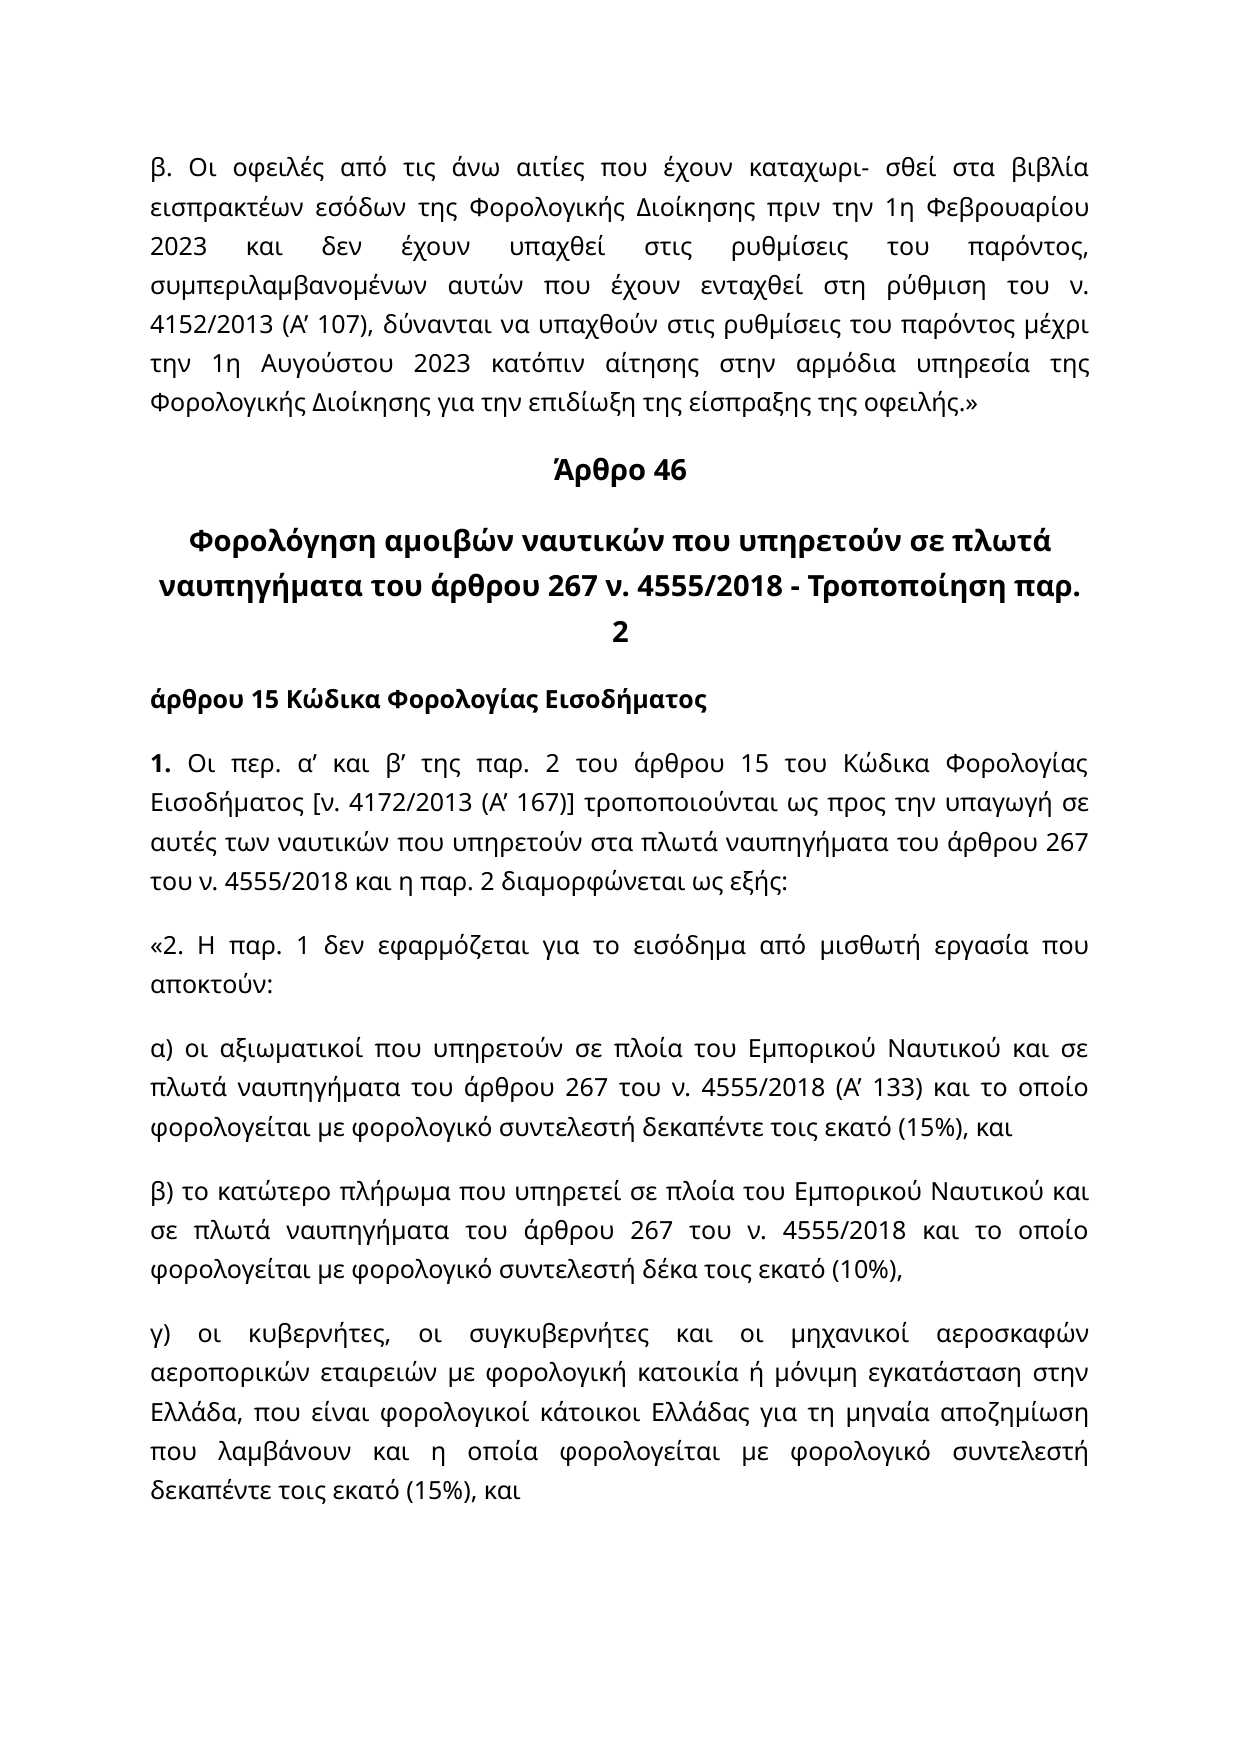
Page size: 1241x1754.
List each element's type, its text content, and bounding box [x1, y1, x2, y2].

text β. Οι οφειλές από τις άνω αιτίες που έχουν καταχωρι- σθεί στα βιβλία εισπρακτέων εσόδων της Φορολογικής Διοίκησης πριν την 1η Φεβρουαρίου 2023 και δεν έχουν υπαχθεί στις ρυθμίσεις του παρόντος, συμπεριλαμβανομένων αυτών που έχουν ενταχθεί στη ρύθμιση του ν. 4152/2013 (Α’ 107), δύνανται να υπαχθούν στις ρυθμίσεις του παρόντος μέχρι την 1η Αυγούστου 2023 κατόπιν αίτησης στην αρμόδια υπηρεσία της Φορολογικής Διοίκησης για την επιδίωξη της είσπραξης της οφειλής.» [150, 150, 1090, 419]
text γ) οι κυβερνήτες, οι συγκυβερνήτες και οι μηχανικοί αεροσκαφών αεροπορικών εταιρειών με φορολογική κατοικία ή μόνιμη εγκατάσταση στην Ελλάδα, που είναι φορολογικοί κάτοικοι Ελλάδας για τη μηναία αποζημίωση που λαμβάνουν και η οποία φορολογείται με φορολογικό συντελεστή δεκαπέντε τοις εκατό (15%), και [150, 1316, 1090, 1507]
text «2. Η παρ. 1 δεν εφαρμόζεται για το εισόδημα από μισθωτή εργασία που αποκτούν: [150, 927, 1090, 1001]
text άρθρου 15 Κώδικα Φορολογίας Εισοδήματος [150, 682, 1090, 716]
text β) το κατώτερο πλήρωμα που υπηρετεί σε πλοία του Εμπορικού Ναυτικού και σε πλωτά ναυπηγήματα του άρθρου 267 του ν. 4555/2018 και το οποίο φορολογείται με φορολογικό συντελεστή δέκα τοις εκατό (10%), [150, 1173, 1090, 1286]
text 1. Οι περ. α’ και β’ της παρ. 2 του άρθρου 15 του Κώδικα Φορολογίας Εισοδήματος [ν. 4172/2013 (Α’ 167)] τροποποιούνται ως προς την υπαγωγή σε αυτές των ναυτικών που υπηρετούν στα πλωτά ναυπηγήματα του άρθρου 267 του ν. 4555/2018 και η παρ. 2 διαμορφώνεται ως εξής: [150, 746, 1090, 897]
text α) οι αξιωματικοί που υπηρετούν σε πλοία του Εμπορικού Ναυτικού και σε πλωτά ναυπηγήματα του άρθρου 267 του ν. 4555/2018 (Α’ 133) και το οποίο φορολογείται με φορολογικό συντελεστή δεκαπέντε τοις εκατό (15%), και [150, 1031, 1090, 1143]
subtitle Άρθρο 46 [150, 449, 1090, 489]
subtitle Φορολόγηση αμοιβών ναυτικών που υπηρετούν σε πλωτά ναυπηγήματα του άρθρου 267 ν. 4555/2018 - Τροποποίηση παρ. 2 [150, 520, 1090, 651]
